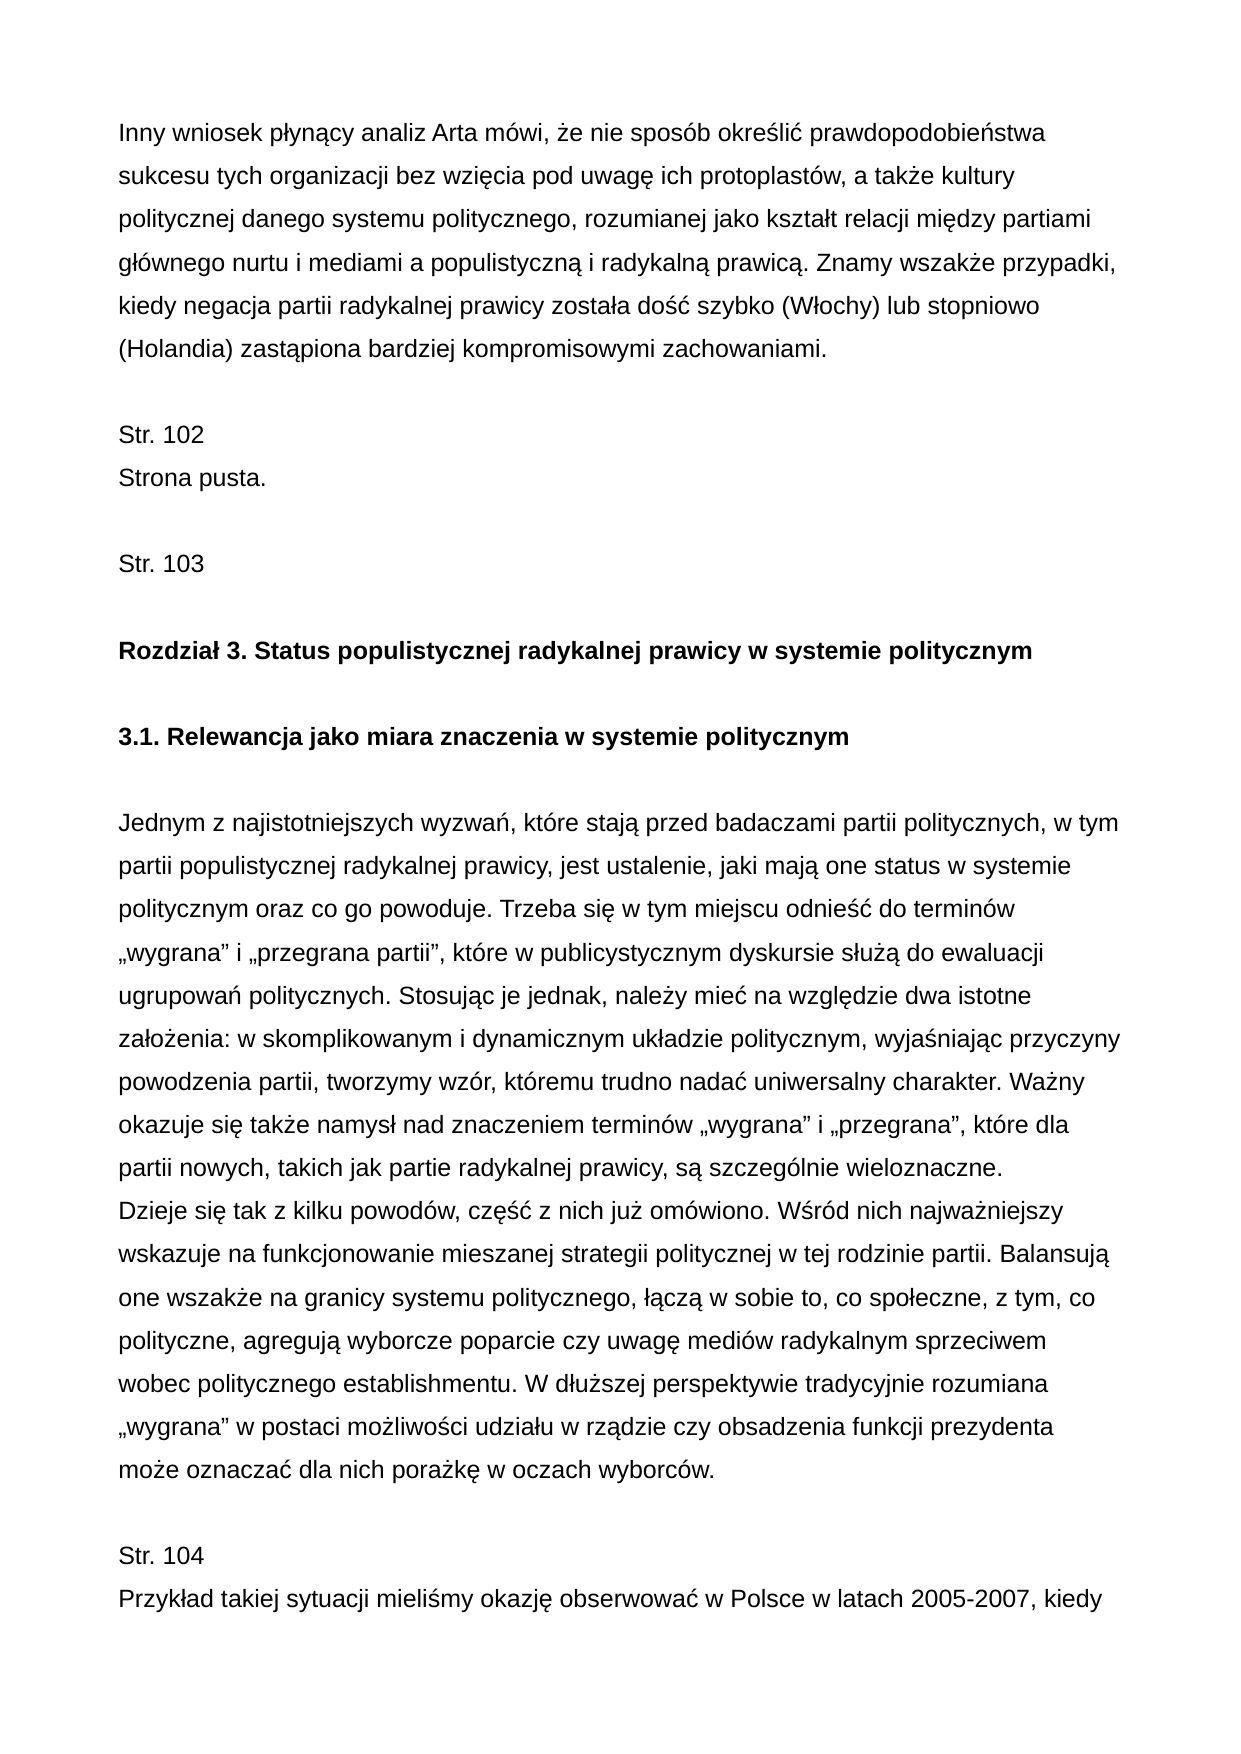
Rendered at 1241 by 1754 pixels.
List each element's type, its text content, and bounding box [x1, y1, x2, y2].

text Strona pusta. [118, 463, 1122, 492]
text Str. 102 [118, 420, 1122, 449]
text Str. 104 [118, 1541, 1122, 1570]
text Str. 103 [118, 549, 1122, 578]
text Przykład takiej sytuacji mieliśmy okazję obserwować w Polsce w latach 2005-2007, kiedy [118, 1584, 1122, 1613]
text Jednym z najistotniejszych wyzwań, które stają przed badaczami partii politycznych, w tym partii populistycznej radykalnej prawicy, jest ustalenie, jaki mają one status w systemie politycznym oraz co go powoduje. Trzeba się w tym miejscu odnieść do terminów „wygrana” i „przegrana partii”, które w publicystycznym dyskursie służą do ewaluacji ugrupowań politycznych. Stosując je jednak, należy mieć na względzie dwa istotne założenia: w skomplikowanym i dynamicznym układzie politycznym, wyjaśniając przyczyny powodzenia partii, tworzymy wzór, któremu trudno nadać uniwersalny charakter. Ważny okazuje się także namysł nad znaczeniem terminów „wygrana” i „przegrana”, które dla partii nowych, takich jak partie radykalnej prawicy, są szczególnie wieloznaczne. [118, 808, 1122, 1182]
text Inny wniosek płynący analiz Arta mówi, że nie sposób określić prawdopodobieństwa sukcesu tych organizacji bez wzięcia pod uwagę ich protoplastów, a także kultury politycznej danego systemu politycznego, rozumianej jako kształt relacji między partiami głównego nurtu i mediami a populistyczną i radykalną prawicą. Znamy wszakże przypadki, kiedy negacja partii radykalnej prawicy została dość szybko (Włochy) lub stopniowo (Holandia) zastąpiona bardziej kompromisowymi zachowaniami. [118, 118, 1122, 362]
subtitle 3.1. Relewancja jako miara znaczenia w systemie politycznym [118, 722, 1122, 751]
subtitle Rozdział 3. Status populistycznej radykalnej prawicy w systemie politycznym [118, 636, 1122, 664]
text Dzieje się tak z kilku powodów, część z nich już omówiono. Wśród nich najważniejszy wskazuje na funkcjonowanie mieszanej strategii politycznej w tej rodzinie partii. Balansują one wszakże na granicy systemu politycznego, łączą w sobie to, co społeczne, z tym, co polityczne, agregują wyborcze poparcie czy uwagę mediów radykalnym sprzeciwem wobec politycznego establishmentu. W dłuższej perspektywie tradycyjnie rozumiana „wygrana” w postaci możliwości udziału w rządzie czy obsadzenia funkcji prezydenta może oznaczać dla nich porażkę w oczach wyborców. [118, 1196, 1122, 1484]
